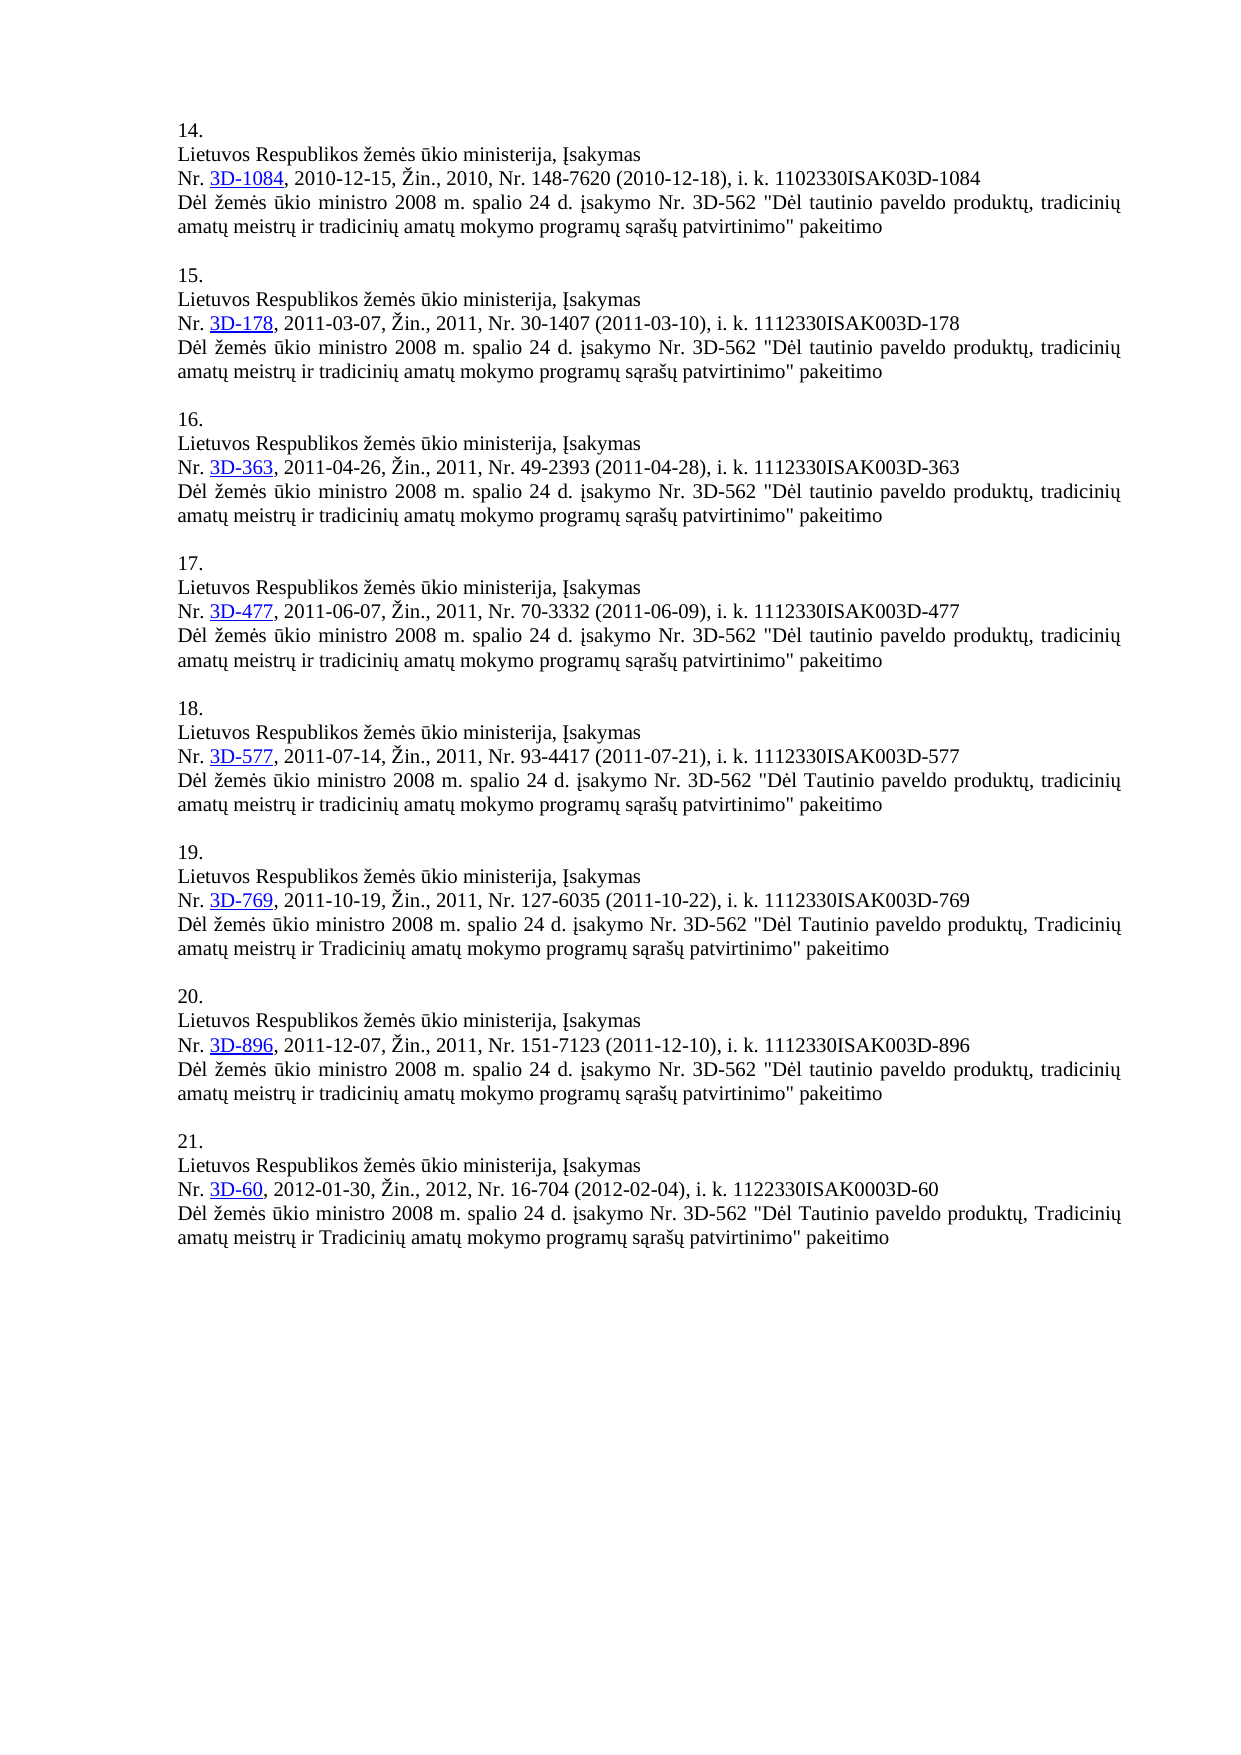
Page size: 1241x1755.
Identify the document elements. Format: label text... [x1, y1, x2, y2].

text Nr. 3D-60, 2012-01-30, Žin., 2012, Nr. 16-704 (2012-02-04), i. k. 1122330ISAK0003D-60 [177, 1177, 1122, 1201]
text 17. [177, 551, 1122, 575]
text Dėl žemės ūkio ministro 2008 m. spalio 24 d. įsakymo Nr. 3D-562 "Dėl Tautinio paveldo produktų, Tradicinių amatų meistrų ir Tradicinių amatų mokymo programų sąrašų patvirtinimo" pakeitimo [177, 1201, 1122, 1249]
text Dėl žemės ūkio ministro 2008 m. spalio 24 d. įsakymo Nr. 3D-562 "Dėl tautinio paveldo produktų, tradicinių amatų meistrų ir tradicinių amatų mokymo programų sąrašų patvirtinimo" pakeitimo [177, 335, 1122, 383]
text Dėl žemės ūkio ministro 2008 m. spalio 24 d. įsakymo Nr. 3D-562 "Dėl tautinio paveldo produktų, tradicinių amatų meistrų ir tradicinių amatų mokymo programų sąrašų patvirtinimo" pakeitimo [177, 1057, 1122, 1105]
text Nr. 3D-769, 2011-10-19, Žin., 2011, Nr. 127-6035 (2011-10-22), i. k. 1112330ISAK003D-769 [177, 888, 1122, 912]
text Dėl žemės ūkio ministro 2008 m. spalio 24 d. įsakymo Nr. 3D-562 "Dėl tautinio paveldo produktų, tradicinių amatų meistrų ir tradicinių amatų mokymo programų sąrašų patvirtinimo" pakeitimo [177, 190, 1122, 238]
text 15. [177, 262, 1122, 287]
text Dėl žemės ūkio ministro 2008 m. spalio 24 d. įsakymo Nr. 3D-562 "Dėl tautinio paveldo produktų, tradicinių amatų meistrų ir tradicinių amatų mokymo programų sąrašų patvirtinimo" pakeitimo [177, 479, 1122, 527]
text Lietuvos Respublikos žemės ūkio ministerija, Įsakymas [177, 142, 1122, 166]
text Lietuvos Respublikos žemės ūkio ministerija, Įsakymas [177, 575, 1122, 599]
text Nr. 3D-1084, 2010-12-15, Žin., 2010, Nr. 148-7620 (2010-12-18), i. k. 1102330ISAK03D-1084 [177, 166, 1122, 190]
text Nr. 3D-896, 2011-12-07, Žin., 2011, Nr. 151-7123 (2011-12-10), i. k. 1112330ISAK003D-896 [177, 1032, 1122, 1057]
text Nr. 3D-577, 2011-07-14, Žin., 2011, Nr. 93-4417 (2011-07-21), i. k. 1112330ISAK003D-577 [177, 744, 1122, 768]
text Lietuvos Respublikos žemės ūkio ministerija, Įsakymas [177, 1008, 1122, 1032]
text Dėl žemės ūkio ministro 2008 m. spalio 24 d. įsakymo Nr. 3D-562 "Dėl tautinio paveldo produktų, tradicinių amatų meistrų ir tradicinių amatų mokymo programų sąrašų patvirtinimo" pakeitimo [177, 623, 1122, 672]
text Nr. 3D-178, 2011-03-07, Žin., 2011, Nr. 30-1407 (2011-03-10), i. k. 1112330ISAK003D-178 [177, 311, 1122, 335]
text Dėl žemės ūkio ministro 2008 m. spalio 24 d. įsakymo Nr. 3D-562 "Dėl Tautinio paveldo produktų, Tradicinių amatų meistrų ir Tradicinių amatų mokymo programų sąrašų patvirtinimo" pakeitimo [177, 912, 1122, 960]
text Dėl žemės ūkio ministro 2008 m. spalio 24 d. įsakymo Nr. 3D-562 "Dėl Tautinio paveldo produktų, tradicinių amatų meistrų ir tradicinių amatų mokymo programų sąrašų patvirtinimo" pakeitimo [177, 768, 1122, 816]
text 21. [177, 1129, 1122, 1153]
text Lietuvos Respublikos žemės ūkio ministerija, Įsakymas [177, 431, 1122, 455]
text 18. [177, 696, 1122, 720]
text 20. [177, 984, 1122, 1008]
text Nr. 3D-477, 2011-06-07, Žin., 2011, Nr. 70-3332 (2011-06-09), i. k. 1112330ISAK003D-477 [177, 599, 1122, 623]
text Lietuvos Respublikos žemės ūkio ministerija, Įsakymas [177, 1153, 1122, 1177]
text 16. [177, 407, 1122, 431]
text Lietuvos Respublikos žemės ūkio ministerija, Įsakymas [177, 864, 1122, 888]
text Lietuvos Respublikos žemės ūkio ministerija, Įsakymas [177, 287, 1122, 311]
text Nr. 3D-363, 2011-04-26, Žin., 2011, Nr. 49-2393 (2011-04-28), i. k. 1112330ISAK003D-363 [177, 455, 1122, 479]
text Lietuvos Respublikos žemės ūkio ministerija, Įsakymas [177, 720, 1122, 744]
text 19. [177, 840, 1122, 864]
text 14. [177, 118, 1122, 142]
